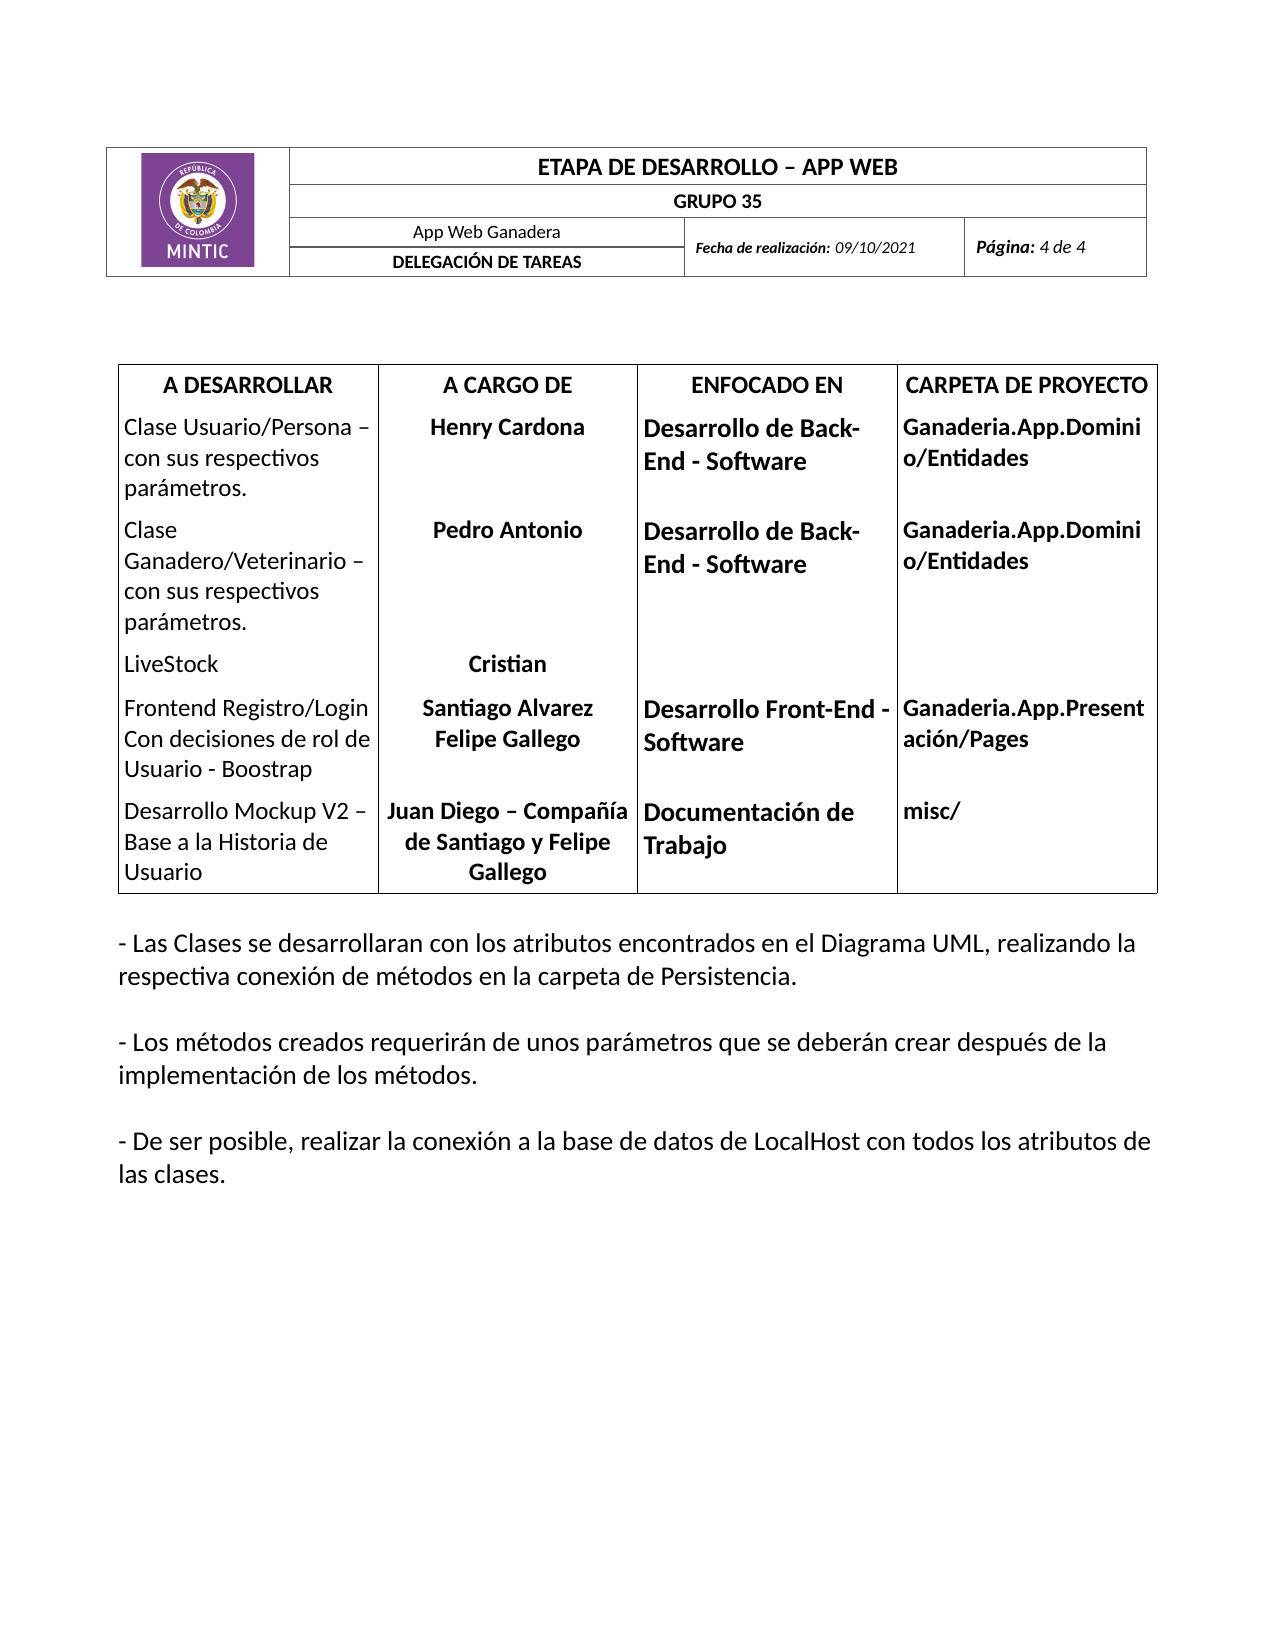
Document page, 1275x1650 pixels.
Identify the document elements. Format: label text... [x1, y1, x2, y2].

picture [141, 153, 255, 267]
table_cell Desarrollo de Back-End - Software [638, 406, 897, 508]
table_header A DESARROLLAR [119, 365, 378, 406]
table_header CARPETA DE PROYECTO [898, 365, 1157, 406]
table_cell Santiago Alvarez Felipe Gallego [379, 687, 637, 789]
table_cell Desarrollo de Back-End - Software [638, 509, 897, 642]
text - Los métodos creados requerirán de unos parámetros que se deberán crear después de la implementación de los métodos. [118, 1025, 1157, 1091]
table_cell Desarrollo Front-End - Software [638, 687, 897, 789]
table_cell misc/ [898, 790, 1157, 893]
table_cell Ganaderia.App.Presentación/Pages [898, 687, 1157, 789]
table_cell [898, 642, 1157, 687]
text - De ser posible, realizar la conexión a la base de datos de LocalHost con todos los atributos de las clases. [118, 1124, 1157, 1190]
table_cell Henry Cardona [379, 406, 637, 508]
table_cell Clase Ganadero/Veterinario – con sus respectivos parámetros. [119, 509, 378, 642]
table_header A CARGO DE [379, 365, 637, 406]
table_cell Ganaderia.App.Dominio/Entidades [898, 509, 1157, 642]
table_cell Desarrollo Mockup V2 – Base a la Historia de Usuario [119, 790, 378, 893]
table_cell [638, 642, 897, 687]
table_cell Frontend Registro/Login Con decisiones de rol de Usuario - Boostrap [119, 687, 378, 789]
table_cell LiveStock [119, 642, 378, 687]
text - Las Clases se desarrollaran con los atributos encontrados en el Diagrama UML, realizando la respectiva conexión de métodos en la carpeta de Persistencia. [118, 926, 1157, 992]
table_cell Pedro Antonio [379, 509, 637, 642]
table_cell Juan Diego – Compañía de Santiago y Felipe Gallego [379, 790, 637, 893]
table_header ENFOCADO EN [638, 365, 897, 406]
table_cell Cristian [379, 642, 637, 687]
table_cell Documentación de Trabajo [638, 790, 897, 893]
table_cell Clase Usuario/Persona – con sus respectivos parámetros. [119, 406, 378, 508]
table_cell Ganaderia.App.Dominio/Entidades [898, 406, 1157, 508]
